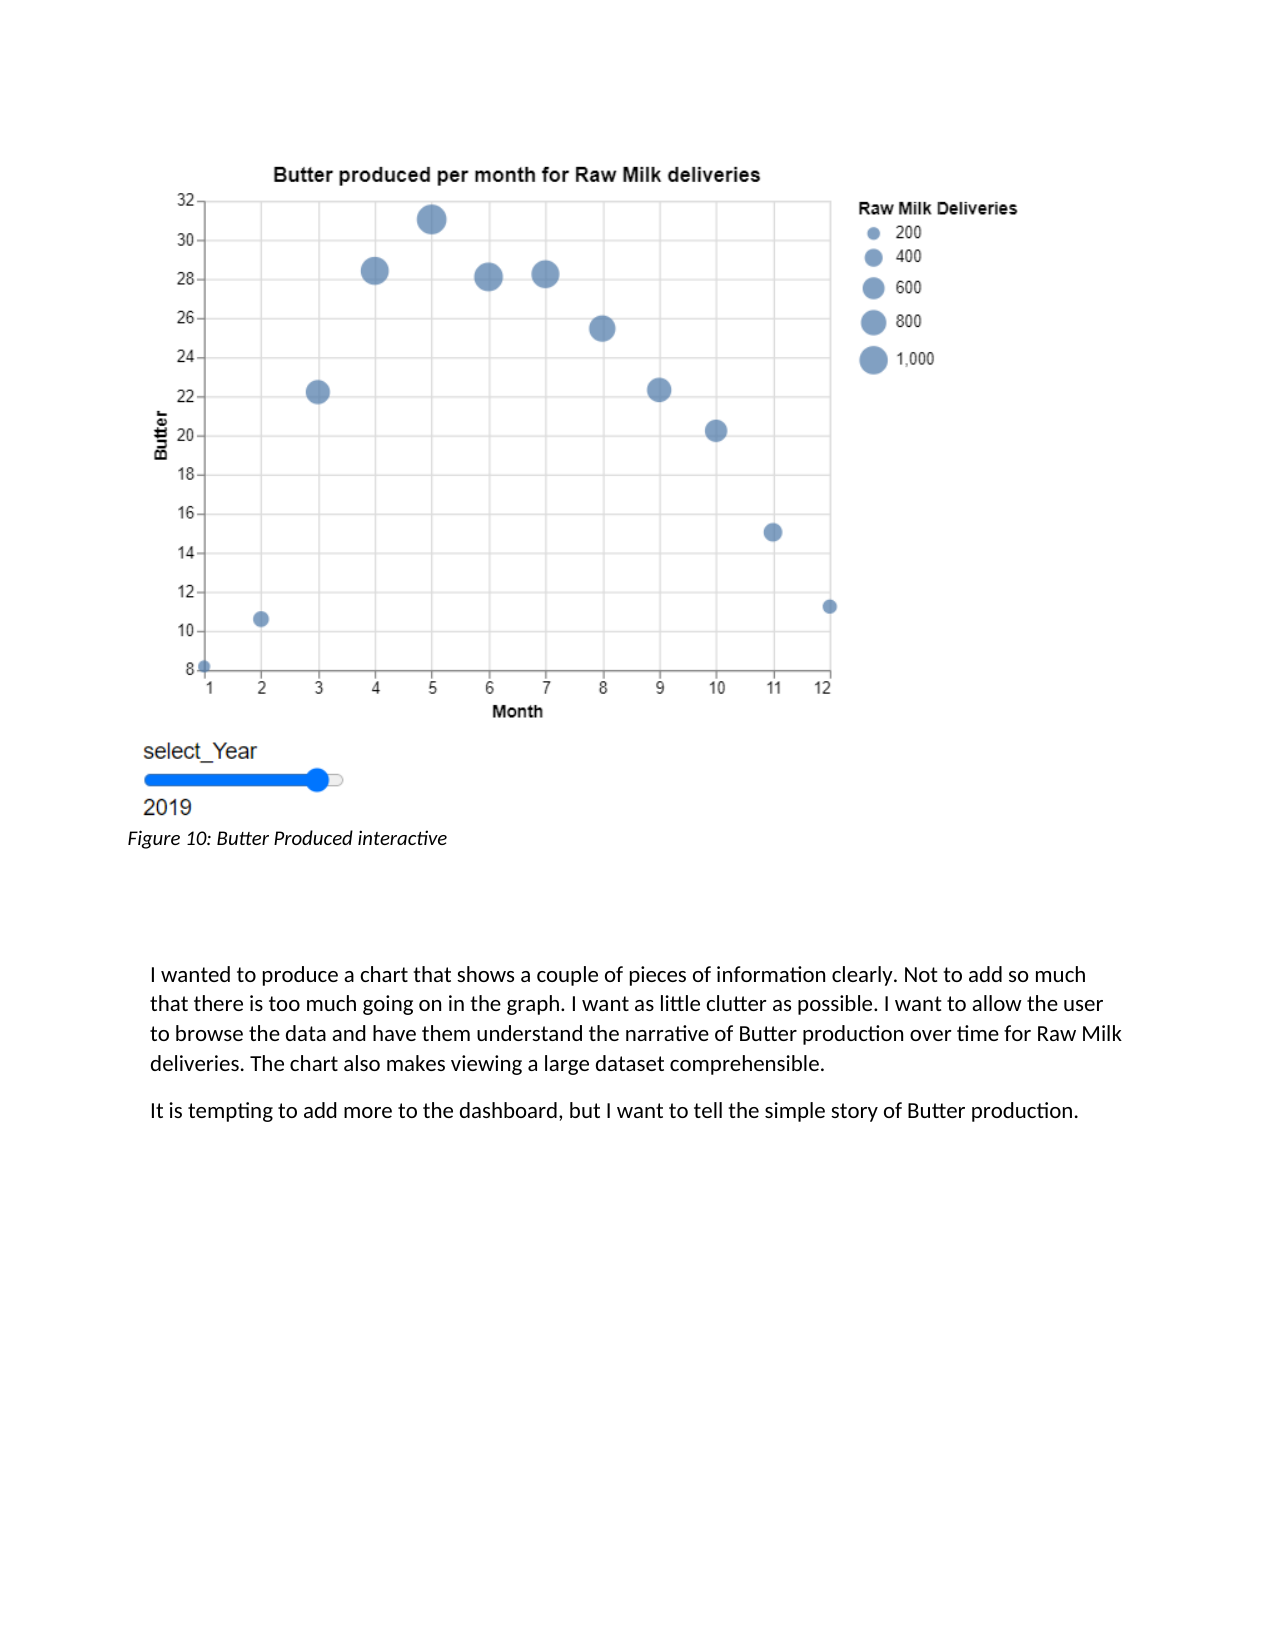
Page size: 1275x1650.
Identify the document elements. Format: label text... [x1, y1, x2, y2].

text It is tempting to add more to the dashboard, but I want to tell the simple story of Butter production. [150, 1096, 1125, 1124]
text Figure 10: Butter Produced interactive [127, 824, 1032, 851]
text I wanted to produce a chart that shows a couple of pieces of information clearly. Not to add so much that there is too much going on in the graph. I want as little clutter as possible. I want to allow the user to browse the data and have them understand the narrative of Butter production over time for Raw Milk deliveries. The chart also makes viewing a large dataset comprehensible. [150, 960, 1125, 1077]
picture [127, 157, 1033, 824]
